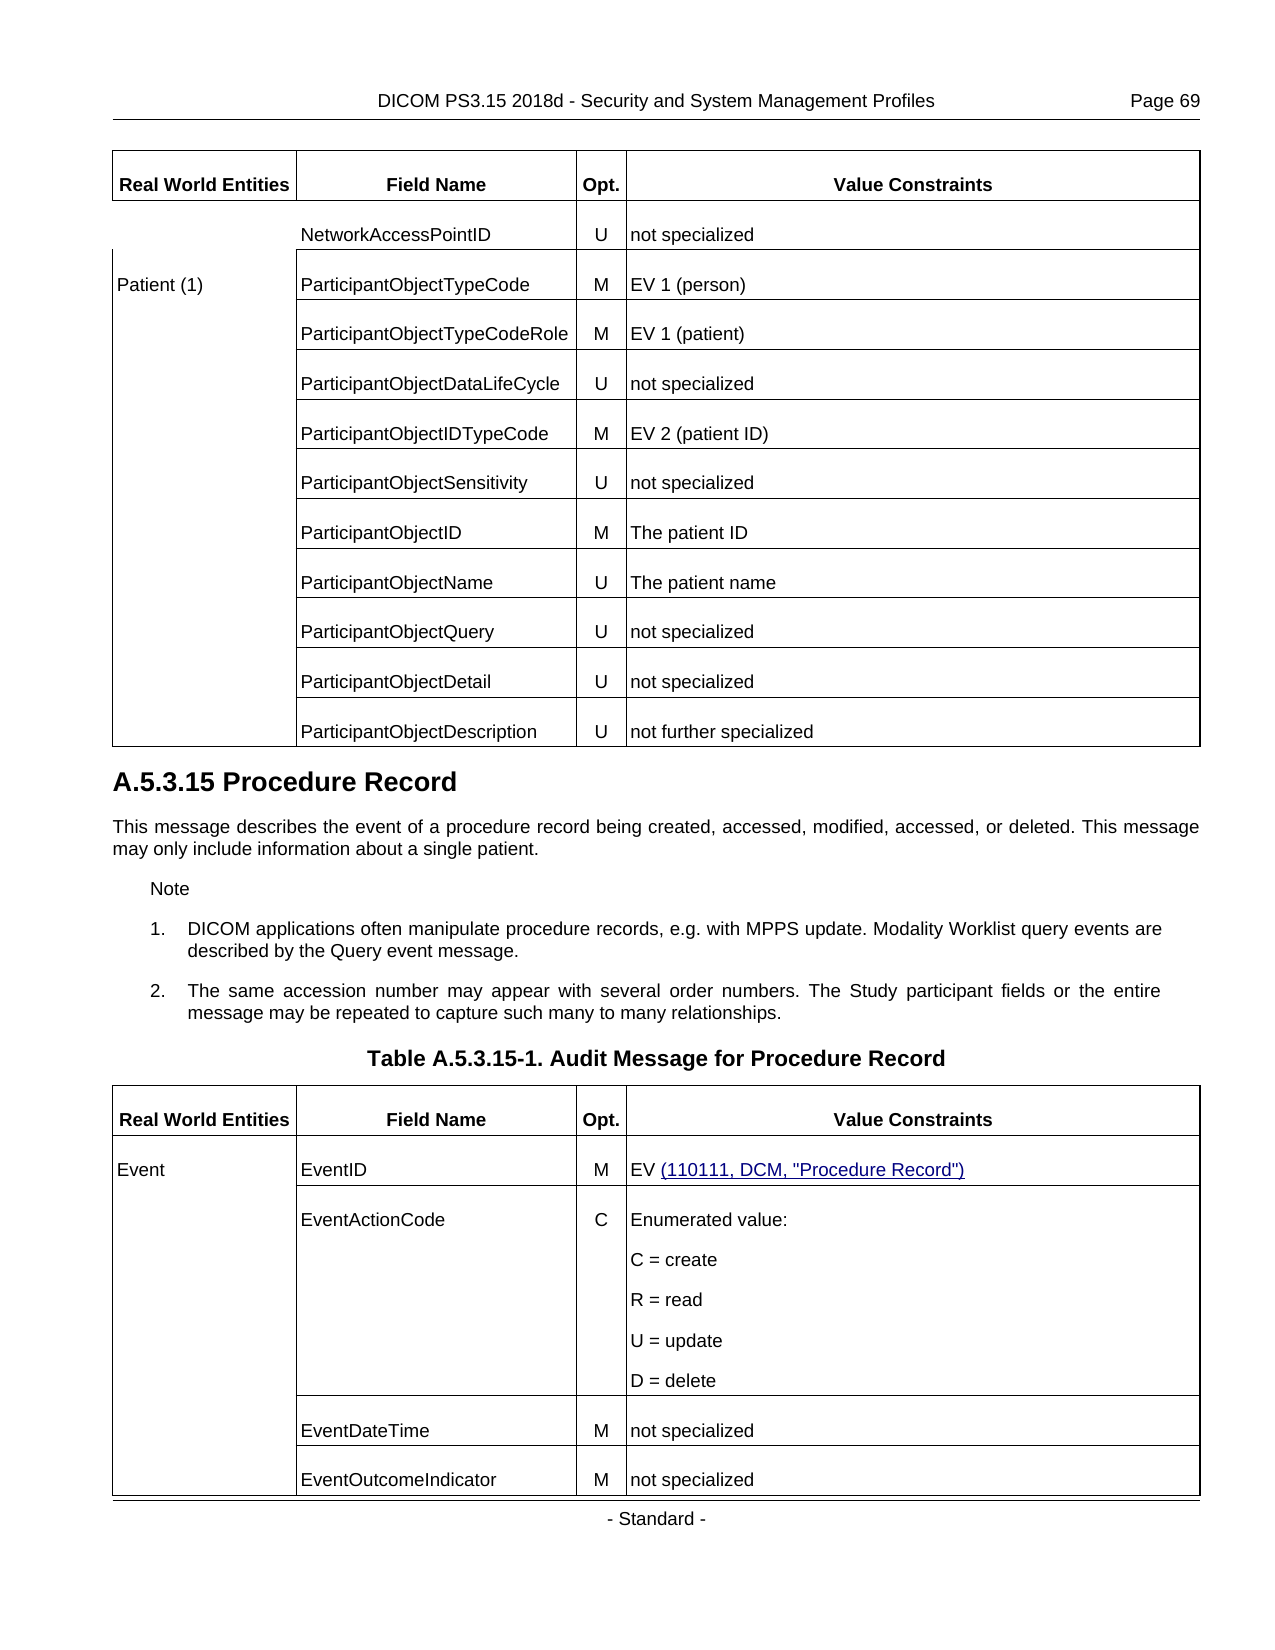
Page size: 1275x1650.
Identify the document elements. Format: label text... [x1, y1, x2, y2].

text This message describes the event of a procedure record being created, accessed, modified, accessed, or deleted. This message may only include information about a single patient. [112, 816, 1200, 859]
table_header Opt. [577, 151, 626, 200]
table_cell Event [113, 1136, 296, 1495]
table_header Value Constraints [627, 151, 1199, 200]
table_cell M [577, 1446, 626, 1495]
table_cell ParticipantObjectName [297, 549, 576, 597]
table_cell U [577, 549, 626, 597]
table_cell U [577, 698, 626, 746]
table_cell not specialized [627, 201, 1199, 249]
table_cell U [577, 350, 626, 398]
list The same accession number may appear with several order numbers. The Study participant fields or the entire message may be repeated to capture such many to many relationships. [150, 980, 1162, 1023]
text A.5.3.15 Procedure Record [112, 766, 1200, 797]
table_cell EventActionCode [297, 1186, 576, 1395]
table_cell not specialized [627, 648, 1199, 697]
table_cell M [577, 400, 626, 448]
table_cell U [577, 598, 626, 647]
table_cell EV 1 (patient) [627, 300, 1199, 349]
table_cell EventOutcomeIndicator [297, 1446, 576, 1495]
table_header Real World Entities [113, 1086, 296, 1135]
table_cell ParticipantObjectSensitivity [297, 449, 576, 498]
text Note [150, 878, 1162, 899]
table_cell not specialized [627, 449, 1199, 498]
table_cell EventID [297, 1136, 576, 1184]
list DICOM applications often manipulate procedure records, e.g. with MPPS update. Modality Worklist query events are described by the Query event message. [150, 918, 1162, 961]
table_cell not specialized [627, 1446, 1199, 1495]
table_header Real World Entities [113, 151, 296, 200]
table_cell The patient name [627, 549, 1199, 597]
table_cell The patient ID [627, 499, 1199, 547]
table_cell not further specialized [627, 698, 1199, 746]
table_cell ParticipantObjectTypeCode [297, 250, 576, 299]
table_cell M [577, 499, 626, 547]
table_cell U [577, 201, 626, 249]
table_cell U [577, 648, 626, 697]
table_cell M [577, 250, 626, 299]
table_cell ParticipantObjectIDTypeCode [297, 400, 576, 448]
table_cell M [577, 1136, 626, 1184]
table_cell EventDateTime [297, 1396, 576, 1445]
table_header Field Name [297, 1086, 576, 1135]
table_header Opt. [577, 1086, 626, 1135]
table_cell EV 1 (person) [627, 250, 1199, 299]
table_cell ParticipantObjectDataLifeCycle [297, 350, 576, 398]
table_cell U [577, 449, 626, 498]
table_cell EV (110111, DCM, "Procedure Record") [627, 1136, 1199, 1184]
table_cell ParticipantObjectQuery [297, 598, 576, 647]
table_cell Patient (1) [113, 249, 296, 746]
table_cell M [577, 1396, 626, 1445]
table_cell not specialized [627, 350, 1199, 398]
table_cell not specialized [627, 598, 1199, 647]
table_header Value Constraints [627, 1086, 1199, 1135]
table_cell M [577, 300, 626, 349]
table_cell C [577, 1186, 626, 1395]
table_header Field Name [297, 151, 576, 200]
table_cell EV 2 (patient ID) [627, 400, 1199, 448]
table_cell Enumerated value: C = create R = read U = update D = delete [627, 1186, 1199, 1395]
table_cell ParticipantObjectDescription [297, 698, 576, 746]
table_cell NetworkAccessPointID [296, 201, 576, 249]
text Table A.5.3.15-1. Audit Message for Procedure Record [112, 1046, 1200, 1072]
table_cell ParticipantObjectID [297, 499, 576, 547]
table_cell not specialized [627, 1396, 1199, 1445]
table_cell ParticipantObjectDetail [297, 648, 576, 697]
table_cell ParticipantObjectTypeCodeRole [297, 300, 576, 349]
